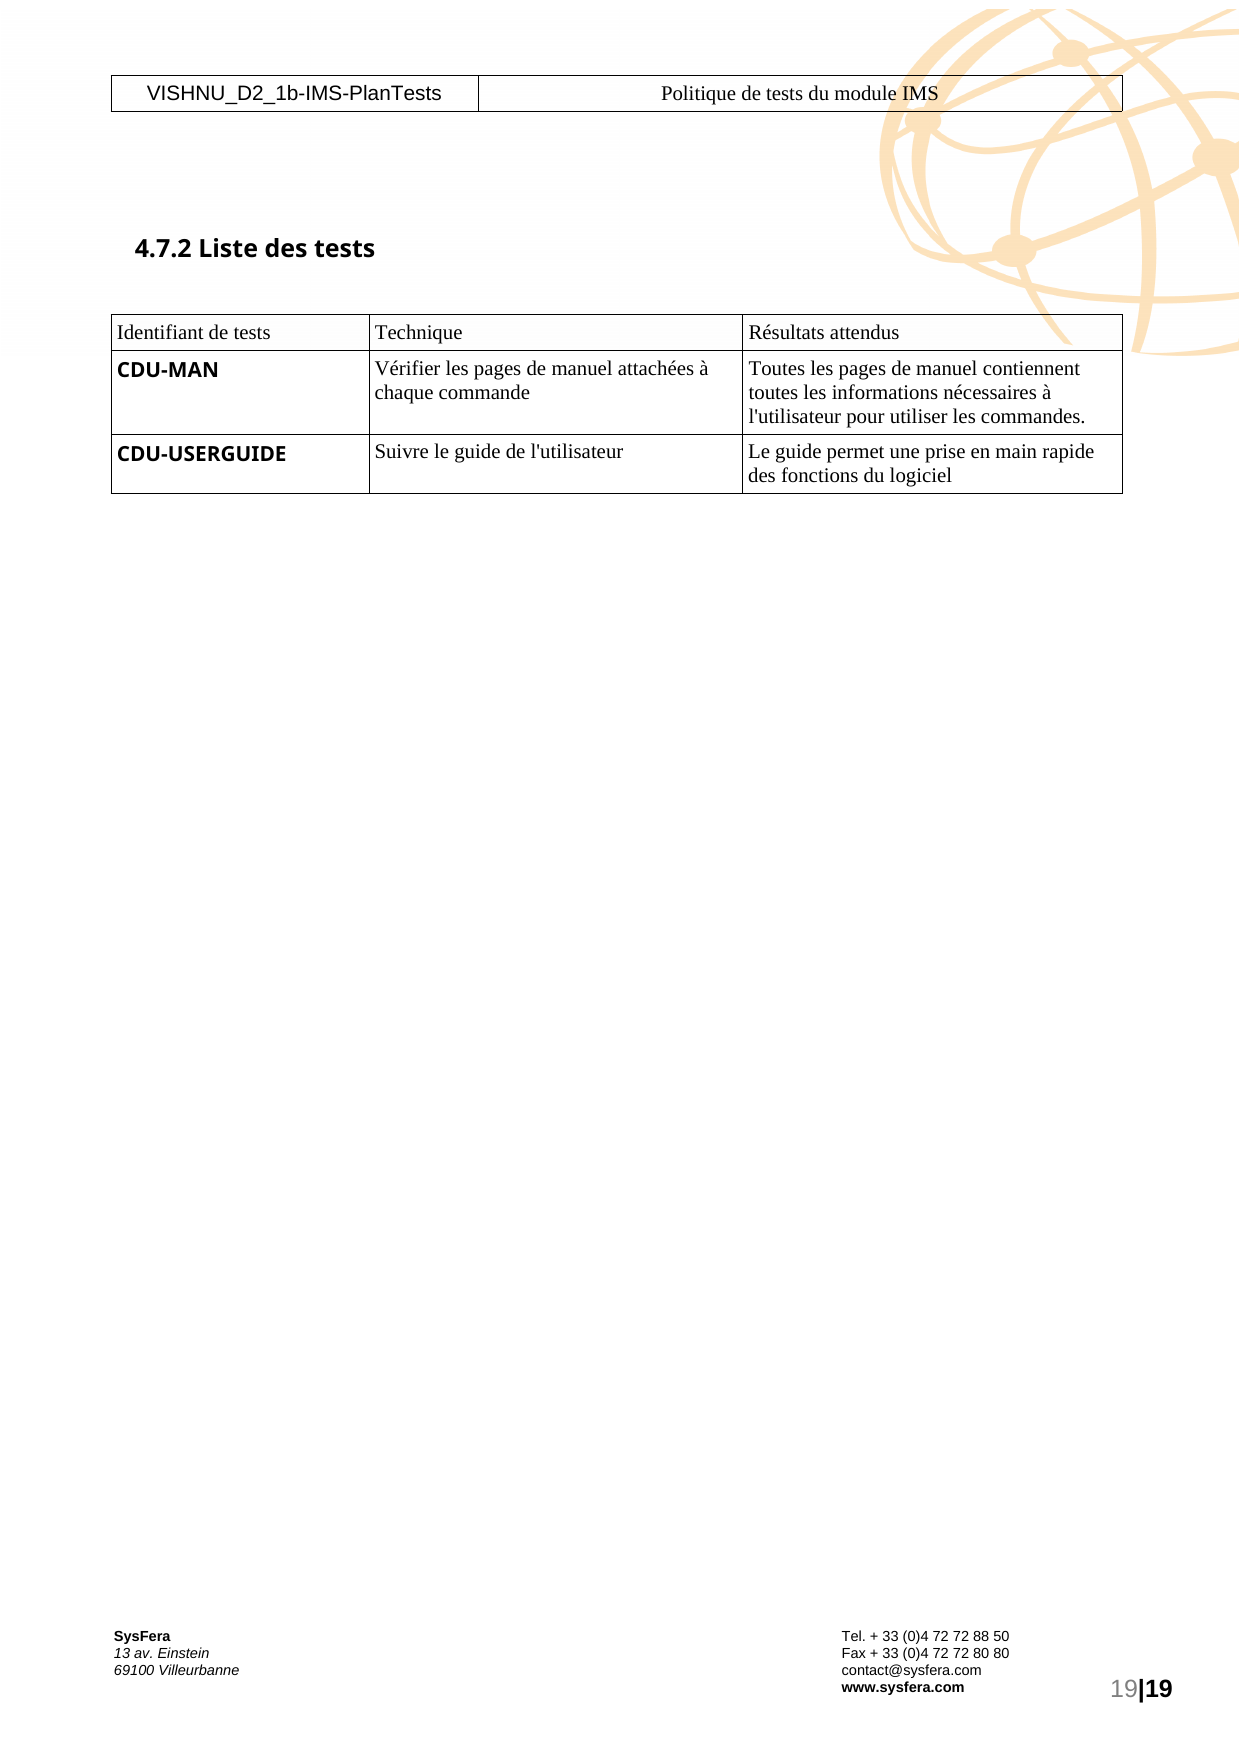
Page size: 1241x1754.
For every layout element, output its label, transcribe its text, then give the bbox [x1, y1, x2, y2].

table_cell Suivre le guide de l'utilisateur [370, 435, 742, 493]
picture [112, 351, 369, 356]
picture [112, 315, 369, 350]
picture [743, 315, 1122, 350]
table_cell CDU-USERGUIDE [112, 435, 369, 493]
picture [370, 315, 742, 350]
picture [743, 351, 1122, 356]
picture [370, 351, 742, 356]
table_cell CDU-MAN [112, 357, 369, 433]
table_cell Le guide permet une prise en main rapide des fonctions du logiciel [743, 435, 1122, 493]
table_cell Vérifier les pages de manuel attachées à chaque commande [370, 357, 742, 433]
picture [1, 9, 1239, 356]
table_cell Toutes les pages de manuel contiennent toutes les informations nécessaires à l'utilisateur pour utiliser les commandes. [743, 357, 1122, 433]
